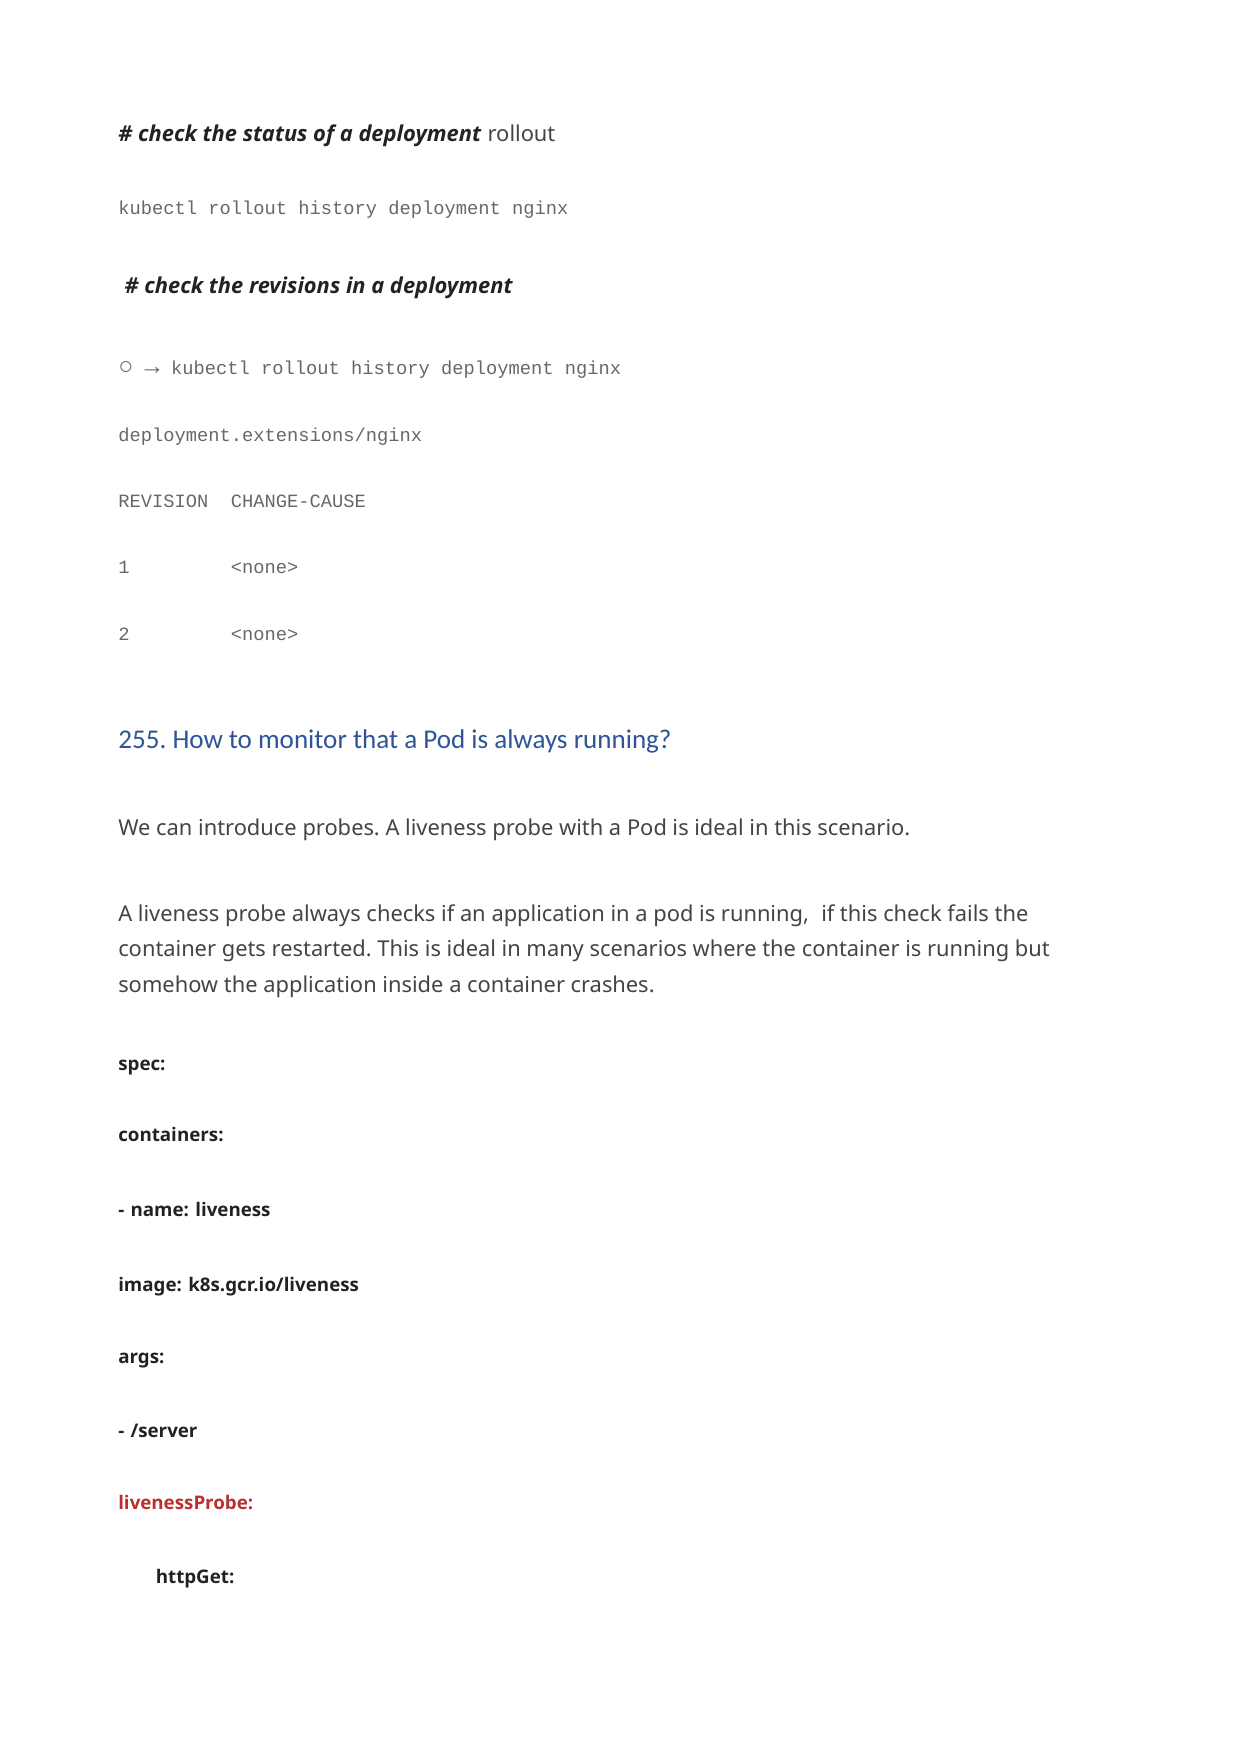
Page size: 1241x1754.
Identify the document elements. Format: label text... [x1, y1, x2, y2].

text 2 <none> [118, 624, 1122, 646]
text containers: [118, 1121, 1122, 1147]
text # check the revisions in a deployment [118, 270, 1122, 300]
text httpGet: [118, 1561, 1122, 1589]
text livenessProbe: [118, 1489, 1122, 1515]
text ○ → kubectl rollout history deployment nginx [118, 351, 1122, 380]
text A liveness probe always checks if an application in a pod is running, if this check fails the container gets restarted. This is ideal in many scenarios where the container is running but somehow the application inside a container crashes. [118, 898, 1122, 999]
text image: k8s.gcr.io/liveness [118, 1268, 1122, 1297]
subtitle 255. How to monitor that a Pod is always running? [118, 722, 1122, 755]
text # check the status of a deployment rollout [118, 118, 1122, 148]
text We can introduce probes. A liveness probe with a Pod is ideal in this scenario. [118, 812, 1122, 842]
text deployment.extensions/nginx [118, 426, 1122, 447]
text args: [118, 1343, 1122, 1368]
text spec: [118, 1050, 1122, 1076]
text - /server [118, 1414, 1122, 1443]
text - name: liveness [118, 1193, 1122, 1221]
text REVISION CHANGE-CAUSE [118, 492, 1122, 513]
text kubectl rollout history deployment nginx [118, 199, 1122, 220]
text 1 <none> [118, 558, 1122, 579]
